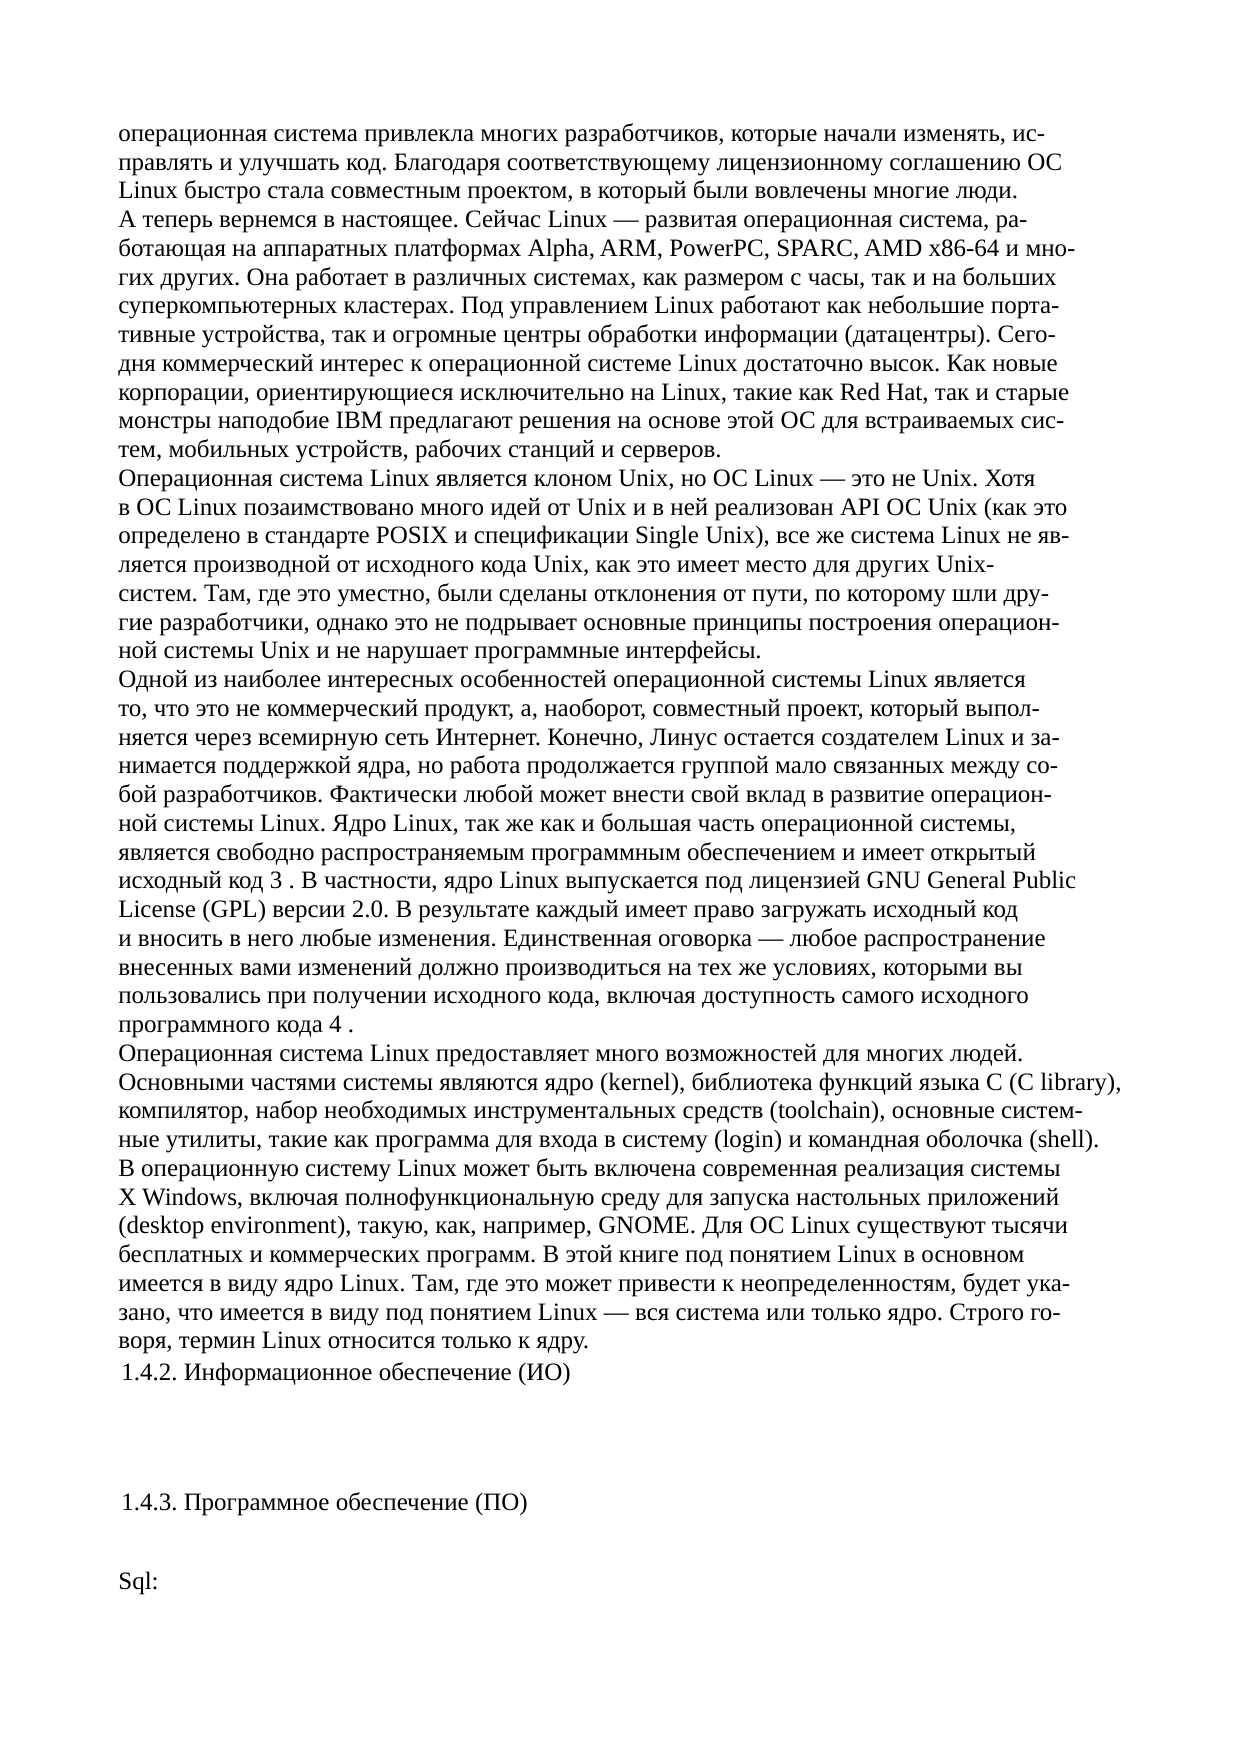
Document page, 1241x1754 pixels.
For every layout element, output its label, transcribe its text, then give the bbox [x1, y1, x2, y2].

text в ОС Linux позаимствовано много идей от Unix и в ней реализован API ОС Unix (как это [118, 492, 1122, 521]
text Операционная система Linux является клоном Unix, но ОС Linux — это не Unix. Хотя [118, 463, 1122, 492]
text имеется в виду ядро Linux. Там, где это может привести к неопределенностям, будет ука- [118, 1268, 1122, 1297]
text Linux быстро стала совместным проектом, в который были вовлечены многие люди. [118, 176, 1122, 204]
text гих других. Она работает в различных системах, как размером с часы, так и на больших [118, 262, 1122, 291]
text ляется производной от исходного кода Unix, как это имеет место для других Unix- [118, 549, 1122, 578]
text В операционную систему Linux может быть включена современная реализация системы [118, 1153, 1122, 1182]
text ной системы Linux. Ядро Linux, так же как и большая часть операционной системы, [118, 808, 1122, 837]
table_header 1.4.2. Информационное обеспечение (ИО) [118, 1354, 585, 1389]
text гие разработчики, однако это не подрывает основные принципы построения операцион- [118, 607, 1122, 636]
text программного кода 4 . [118, 1009, 1122, 1038]
text (desktop environment), такую, как, например, GNOME. Для ОС Linux существуют тысячи [118, 1211, 1122, 1239]
text то, что это не коммерческий продукт, а, наоборот, совместный проект, который выпол- [118, 693, 1122, 722]
table_header 1.4.3. Программное обеспечение (ПО) [118, 1484, 542, 1519]
text определено в стандарте POSIX и спецификации Single Unix), все же система Linux не яв- [118, 521, 1122, 549]
text компилятор, набор необходимых инструментальных средств (toolchain), основные систем- [118, 1096, 1122, 1124]
text суперкомпьютерных кластерах. Под управлением Linux работают как небольшие порта- [118, 291, 1122, 319]
text ной системы Unix и не нарушает программные интерфейсы. [118, 636, 1122, 664]
text операционная система привлекла многих разработчиков, которые начали изменять, ис- [118, 118, 1122, 147]
text бесплатных и коммерческих программ. В этой книге под понятием Linux в основном [118, 1239, 1122, 1268]
text пользовались при получении исходного кода, включая доступность самого исходного [118, 981, 1122, 1009]
text Одной из наиболее интересных особенностей операционной системы Linux является [118, 664, 1122, 693]
text монстры наподобие IBM предлагают решения на основе этой ОС для встраиваемых сис- [118, 406, 1122, 434]
text Sql: [118, 1566, 1122, 1595]
text License (GPL) версии 2.0. В результате каждый имеет право загружать исходный код [118, 894, 1122, 923]
text является свободно распространяемым программным обеспечением и имеет открытый [118, 837, 1122, 866]
text тивные устройства, так и огромные центры обработки информации (датацентры). Сего- [118, 319, 1122, 348]
text зано, что имеется в виду под понятием Linux — вся система или только ядро. Строго го- [118, 1297, 1122, 1326]
text корпорации, ориентирующиеся исключительно на Linux, такие как Red Hat, так и старые [118, 377, 1122, 406]
text Операционная система Linux предоставляет много возможностей для многих людей. [118, 1038, 1122, 1067]
text тем, мобильных устройств, рабочих станций и серверов. [118, 434, 1122, 463]
text бой разработчиков. Фактически любой может внести свой вклад в развитие операцион- [118, 779, 1122, 808]
text дня коммерческий интерес к операционной системе Linux достаточно высок. Как новые [118, 348, 1122, 377]
text внесенных вами изменений должно производиться на тех же условиях, которыми вы [118, 952, 1122, 981]
text Основными частями системы являются ядро (kernel), библиотека функций языка C (C library), [118, 1067, 1122, 1096]
text правлять и улучшать код. Благодаря соответствующему лицензионному соглашению ОС [118, 147, 1122, 176]
text систем. Там, где это уместно, были сделаны отклонения от пути, по которому шли дру- [118, 578, 1122, 607]
text ные утилиты, такие как программа для входа в систему (login) и командная оболочка (shell). [118, 1124, 1122, 1153]
text X Windows, включая полнофункциональную среду для запуска настольных приложений [118, 1182, 1122, 1211]
text воря, термин Linux относится только к ядру. [118, 1326, 1122, 1354]
text ботающая на аппаратных платформах Alpha, ARM, PowerPC, SPARC, AMD x86-64 и мно- [118, 233, 1122, 262]
text нимается поддержкой ядра, но работа продолжается группой мало связанных между со- [118, 751, 1122, 779]
text исходный код 3 . В частности, ядро Linux выпускается под лицензией GNU General Public [118, 866, 1122, 894]
text А теперь вернемся в настоящее. Сейчас Linux — развитая операционная система, ра- [118, 204, 1122, 233]
text няется через всемирную сеть Интернет. Конечно, Линус остается создателем Linux и за- [118, 722, 1122, 751]
text и вносить в него любые изменения. Единственная оговорка — любое распространение [118, 923, 1122, 952]
